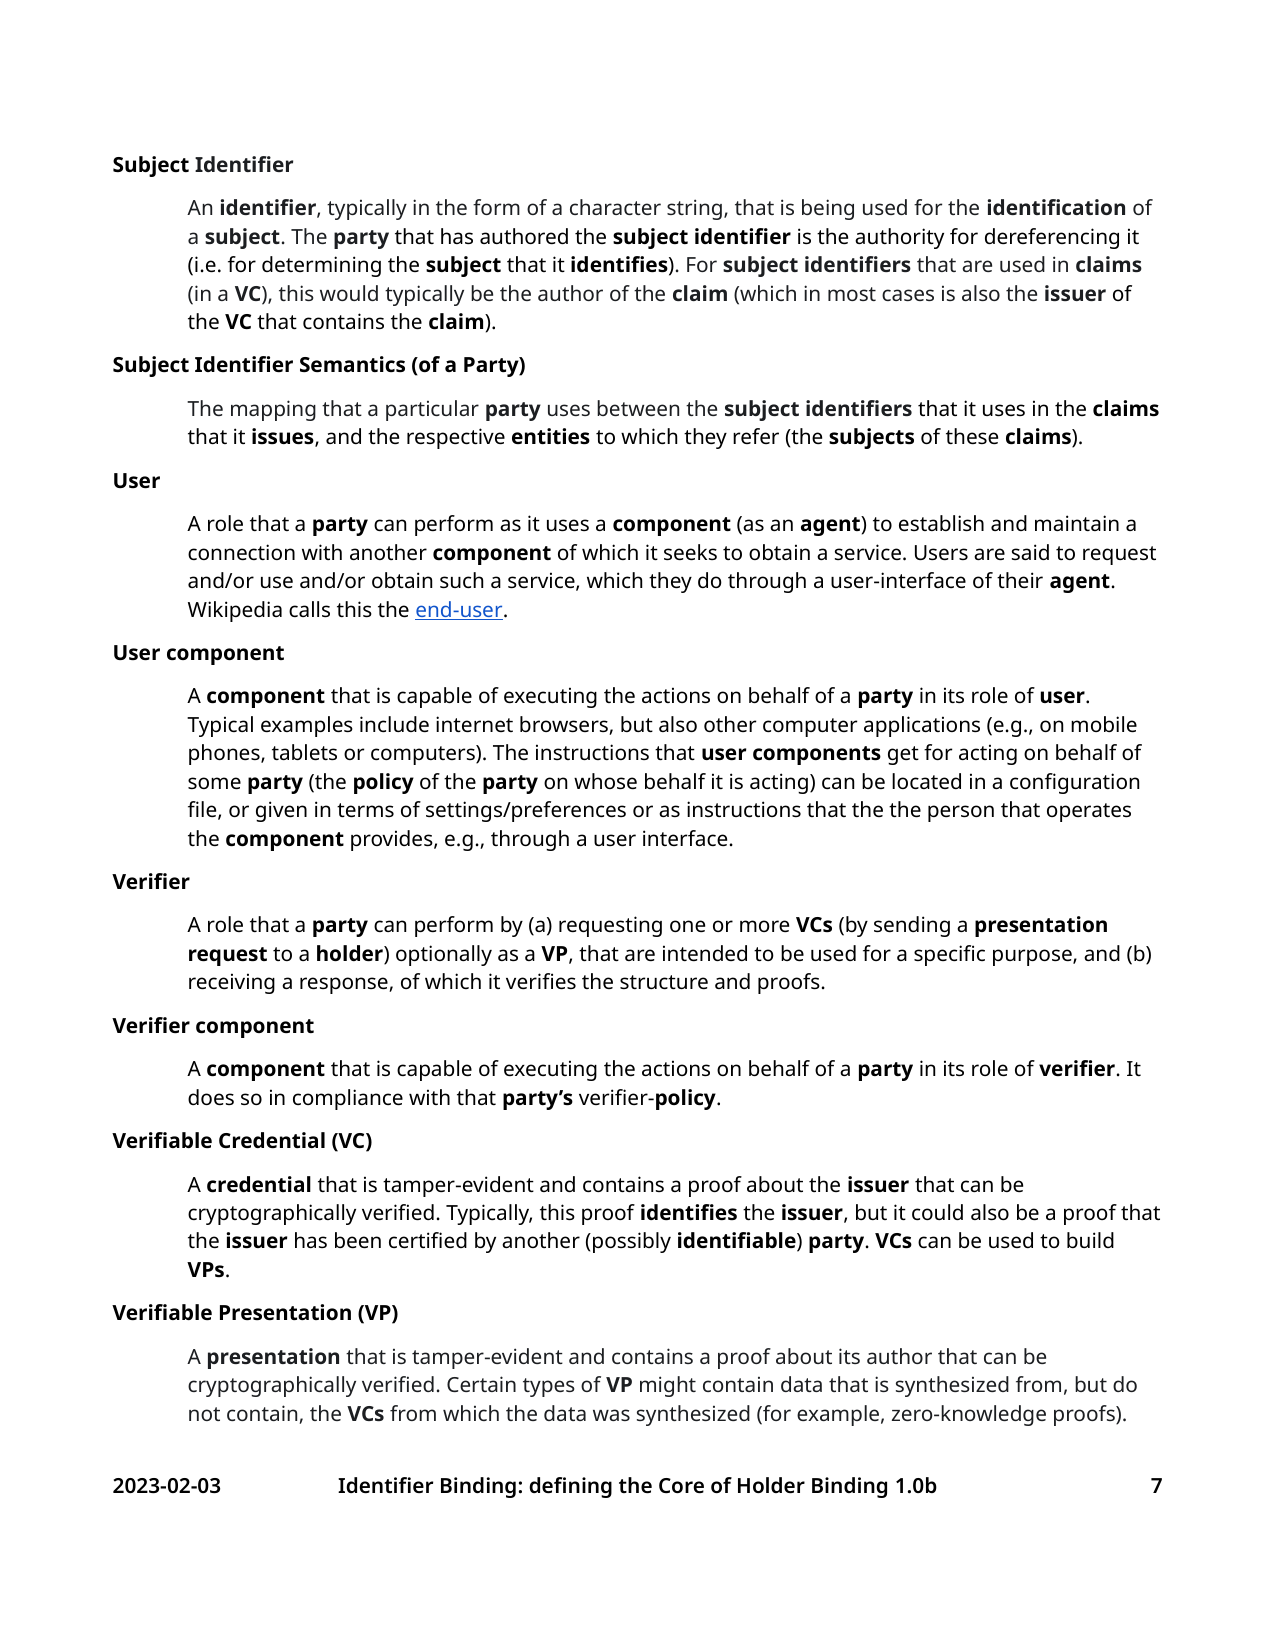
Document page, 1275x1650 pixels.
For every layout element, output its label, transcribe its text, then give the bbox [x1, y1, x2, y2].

text User component [112, 638, 1162, 667]
text The mapping that a particular party uses between the subject identifiers that it uses in the claims that it issues, and the respective entities to which they refer (the subjects of these claims). [187, 394, 1162, 451]
text Subject Identifier Semantics (of a Party) [112, 351, 1162, 379]
text Verifiable Presentation (VP) [112, 1298, 1162, 1327]
text A component that is capable of executing the actions on behalf of a party in its role of user. Typical examples include internet browsers, but also other computer applications (e.g., on mobile phones, tablets or computers). The instructions that user components get for acting on behalf of some party (the policy of the party on whose behalf it is acting) can be located in a configuration file, or given in terms of settings/preferences or as instructions that the the person that operates the component provides, e.g., through a user interface. [187, 682, 1162, 852]
text Subject Identifier [112, 150, 1162, 178]
text Verifier [112, 867, 1162, 896]
text A presentation that is tamper-evident and contains a proof about its author that can be cryptographically verified. Certain types of VP might contain data that is synthesized from, but do not contain, the VCs from which the data was synthesized (for example, zero-knowledge proofs). [187, 1342, 1162, 1427]
text Verifier component [112, 1011, 1162, 1039]
text A credential that is tamper-evident and contains a proof about the issuer that can be cryptographically verified. Typically, this proof identifies the issuer, but it could also be a proof that the issuer has been certified by another (possibly identifiable) party. VCs can be used to build VPs. [187, 1170, 1162, 1283]
text A role that a party can perform as it uses a component (as an agent) to establish and maintain a connection with another component of which it seeks to obtain a service. Users are said to request and/or use and/or obtain such a service, which they do through a user-interface of their agent. Wikipedia calls this the end-user. [187, 509, 1162, 623]
text User [112, 466, 1162, 494]
text A component that is capable of executing the actions on behalf of a party in its role of verifier. It does so in compliance with that party’s verifier-policy. [187, 1054, 1162, 1111]
text Verifiable Credential (VC) [112, 1126, 1162, 1155]
text A role that a party can perform by (a) requesting one or more VCs (by sending a presentation request to a holder) optionally as a VP, that are intended to be used for a specific purpose, and (b) receiving a response, of which it verifies the structure and proofs. [187, 911, 1162, 996]
text An identifier, typically in the form of a character string, that is being used for the identification of a subject. The party that has authored the subject identifier is the authority for dereferencing it (i.e. for determining the subject that it identifies). For subject identifiers that are used in claims (in a VC), this would typically be the author of the claim (which in most cases is also the issuer of the VC that contains the claim). [187, 193, 1162, 336]
